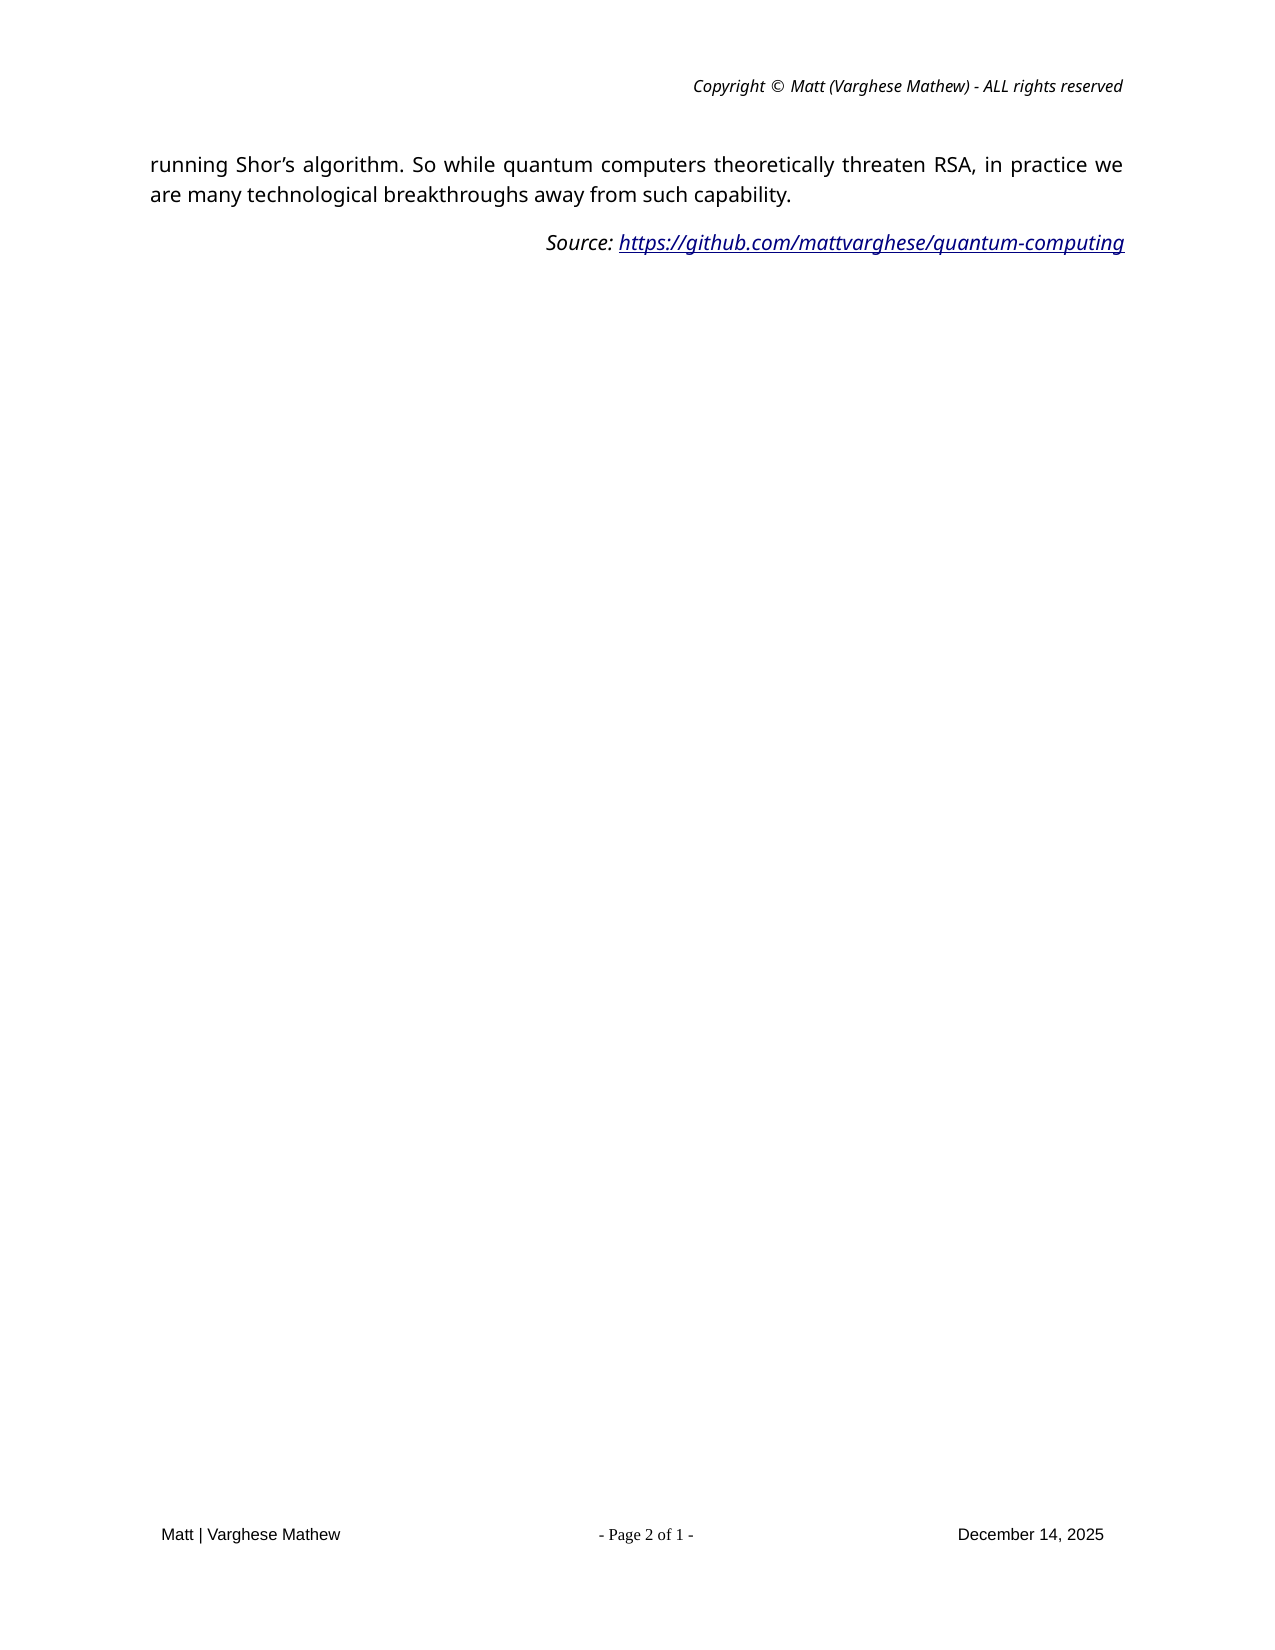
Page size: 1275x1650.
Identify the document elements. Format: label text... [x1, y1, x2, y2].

text Source: https://github.com/mattvarghese/quantum-computing [150, 228, 1125, 256]
text running Shor’s algorithm. So while quantum computers theoretically threaten RSA, in practice we are many technological breakthroughs away from such capability. [150, 150, 1125, 209]
